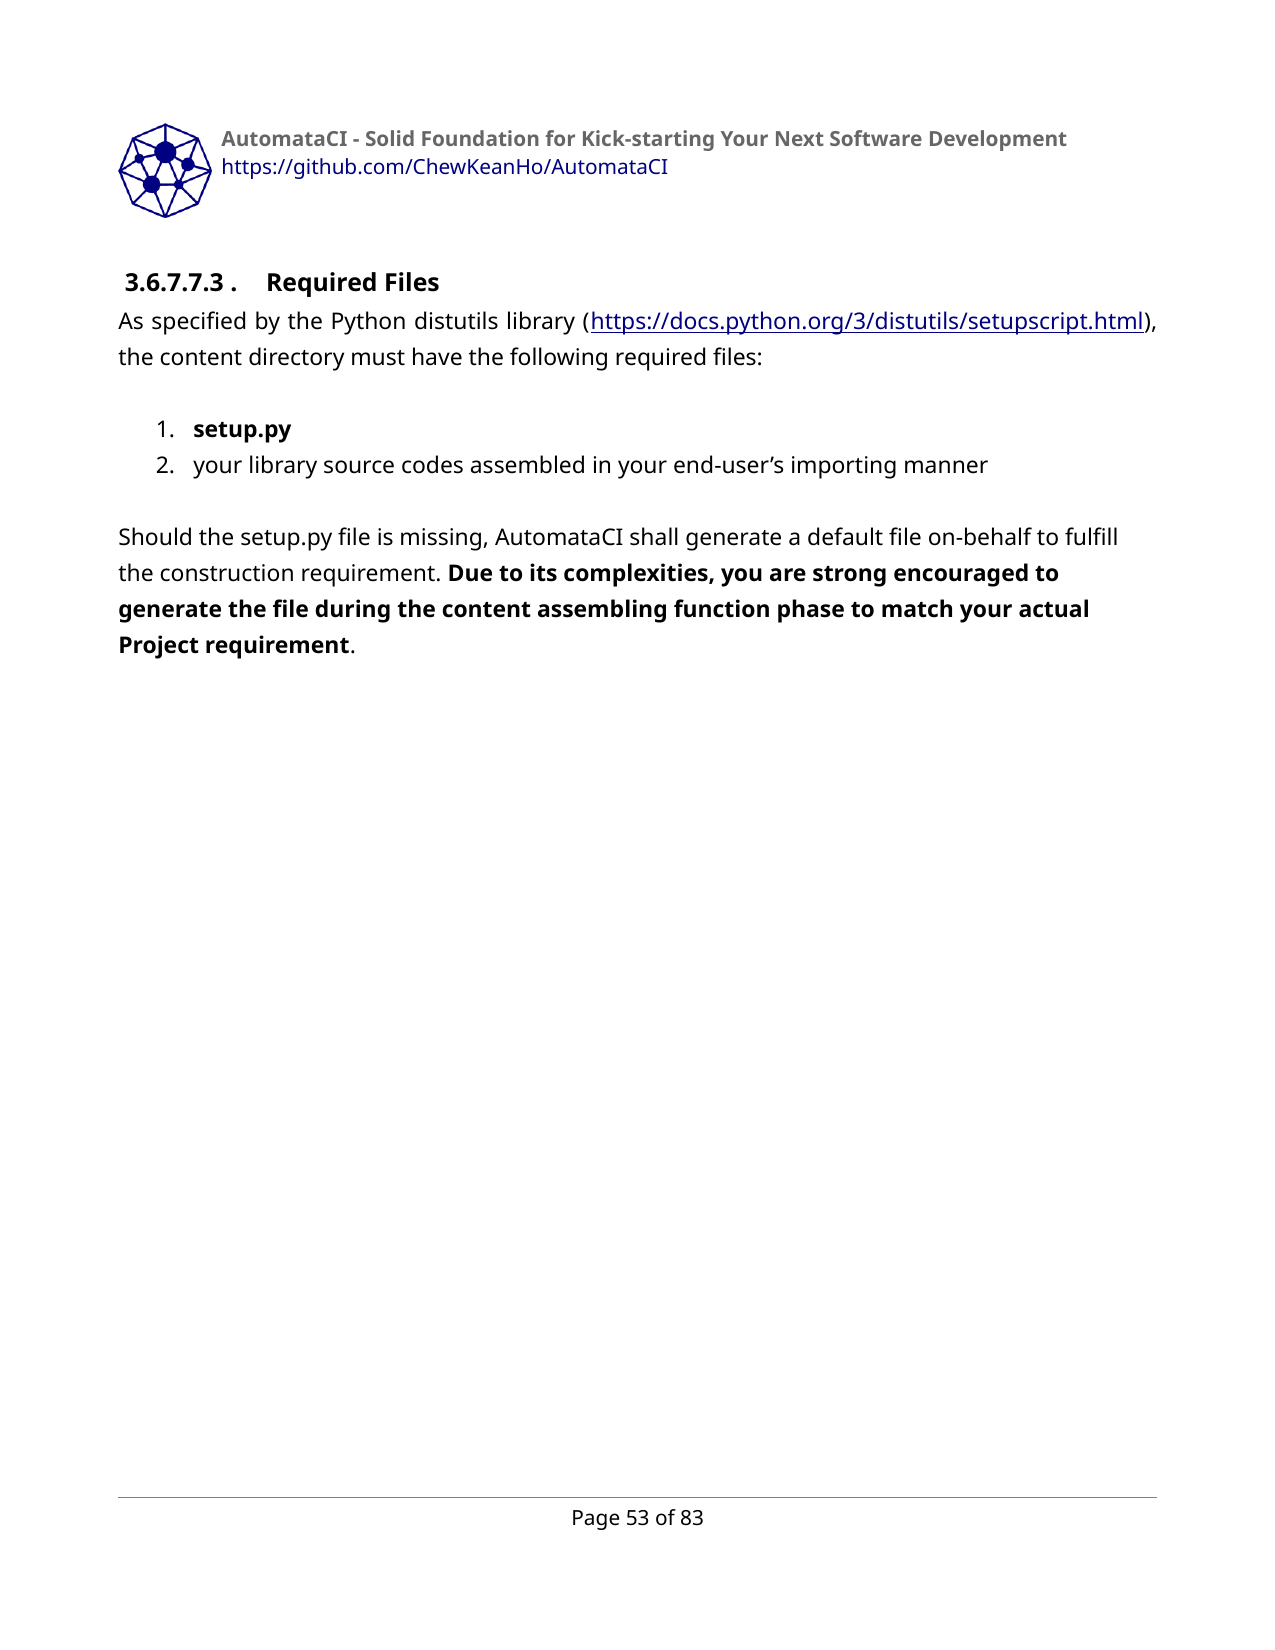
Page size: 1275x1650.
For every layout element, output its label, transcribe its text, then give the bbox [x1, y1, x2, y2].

text As specified by the Python distutils library (https://docs.python.org/3/distutils/setupscript.html), the content directory must have the following required files: [118, 305, 1157, 372]
picture [118, 123, 212, 218]
list your library source codes assembled in your end-user’s importing manner [156, 449, 1157, 480]
list setup.py [156, 413, 1157, 444]
text Should the setup.py file is missing, AutomataCI shall generate a default file on-behalf to fulfill the construction requirement. Due to its complexities, you are strong encouraged to generate the file during the content assembling function phase to match your actual Project requirement. [118, 521, 1157, 660]
subtitle Required Files [118, 265, 1157, 299]
